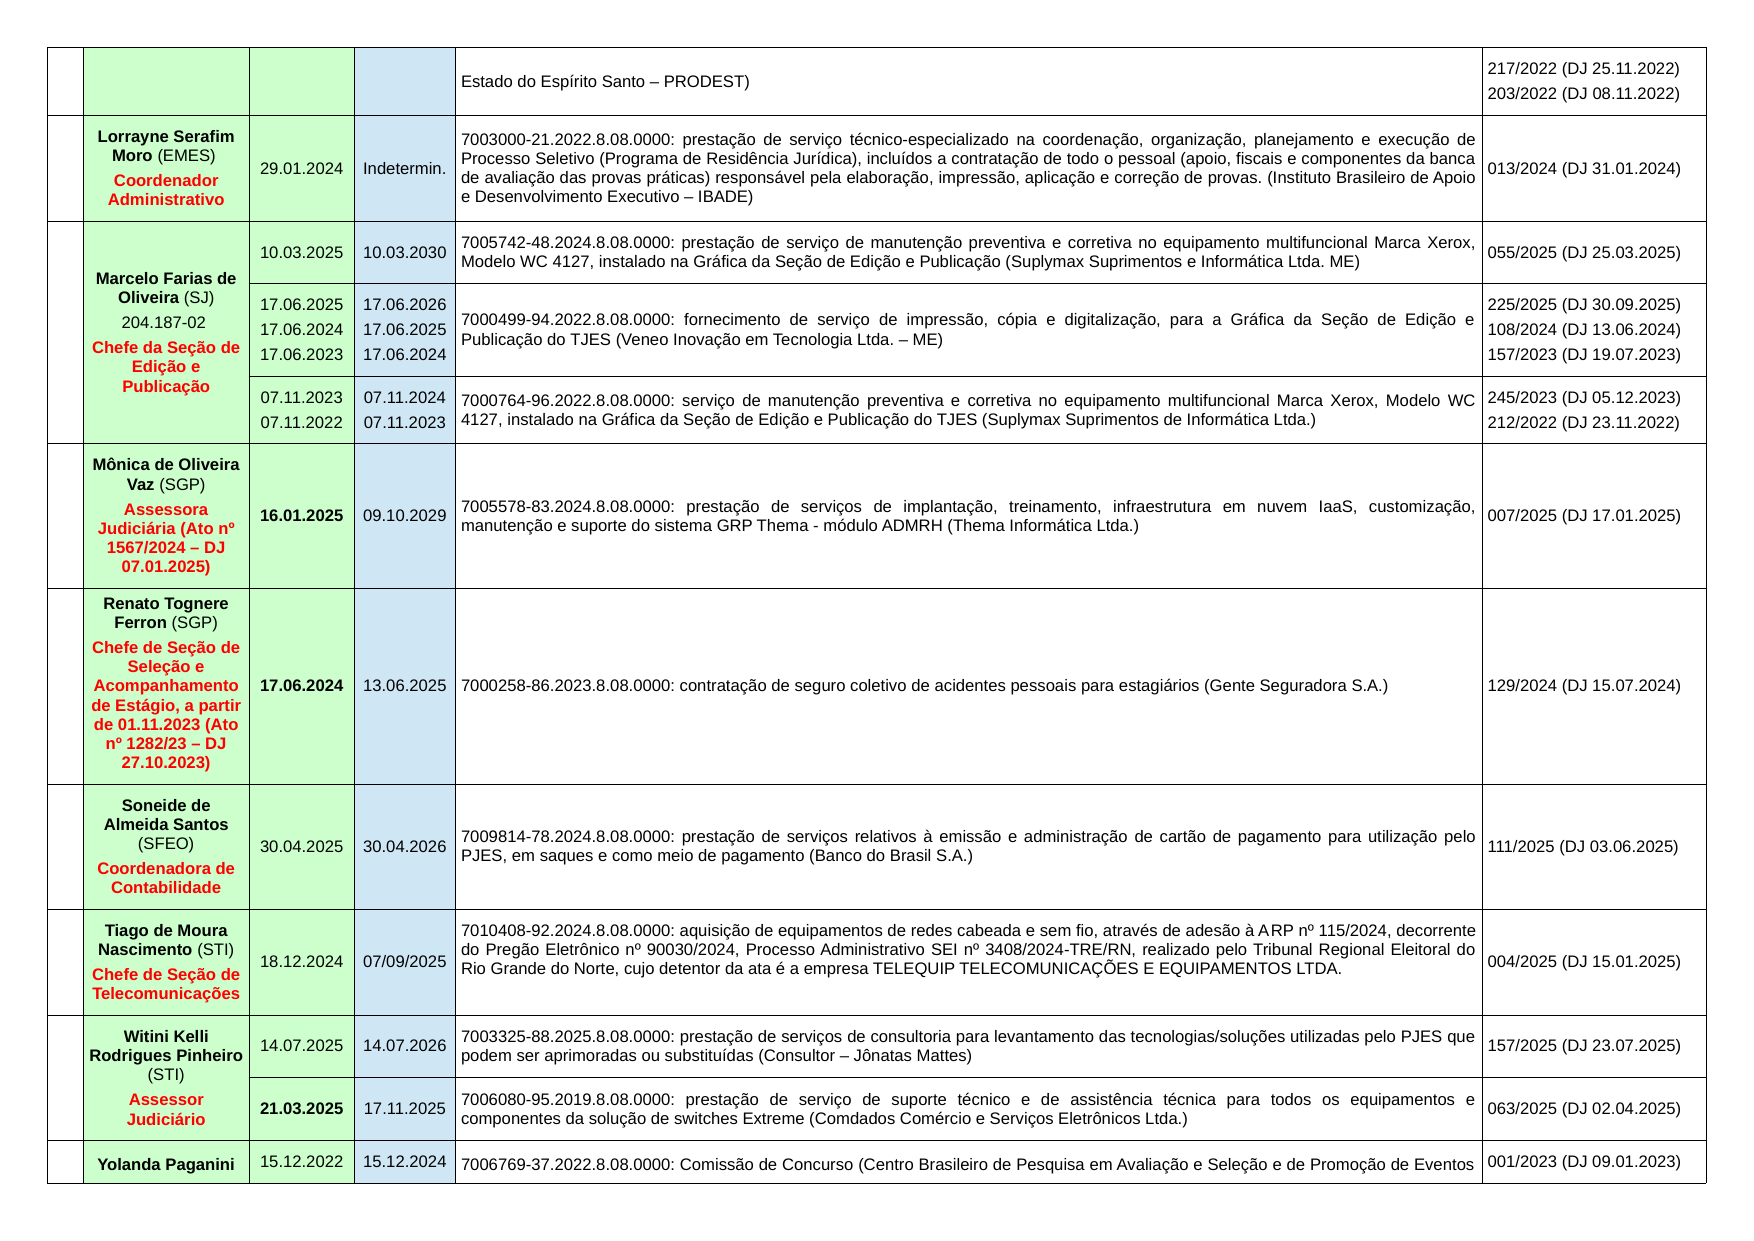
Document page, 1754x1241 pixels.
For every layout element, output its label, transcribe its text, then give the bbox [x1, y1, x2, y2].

table_cell [48, 589, 83, 784]
table_cell 245/2023 (DJ 05.12.2023) 212/2022 (DJ 23.11.2022) [1483, 377, 1706, 443]
table_cell 17.06.2026 17.06.2025 17.06.2024 [355, 284, 455, 376]
table_cell [48, 785, 83, 909]
table_cell 7000764-96.2022.8.08.0000: serviço de manutenção preventiva e corretiva no equipamento multifuncional Marca Xerox, Modelo WC 4127, instalado na Gráfica da Seção de Edição e Publicação do TJES (Suplymax Suprimentos de Informática Ltda.) [456, 377, 1482, 443]
table_cell [48, 116, 83, 221]
table_cell 10.03.2030 [355, 222, 455, 283]
table_cell 001/2023 (DJ 09.01.2023) [1483, 1141, 1706, 1183]
table_cell 18.12.2024 [250, 910, 354, 1015]
table_cell 07.11.2024 07.11.2023 [355, 377, 455, 443]
table_cell 14.07.2025 [250, 1016, 354, 1077]
table_cell [48, 1141, 83, 1183]
table_cell 013/2024 (DJ 31.01.2024) [1483, 116, 1706, 221]
table_cell 7006769-37.2022.8.08.0000: Comissão de Concurso (Centro Brasileiro de Pesquisa em Avaliação e Seleção e de Promoção de Eventos [456, 1141, 1482, 1183]
table_cell 7005578-83.2024.8.08.0000: prestação de serviços de implantação, treinamento, infraestrutura em nuvem IaaS, customização, manutenção e suporte do sistema GRP Thema - módulo ADMRH (Thema Informática Ltda.) [456, 444, 1482, 588]
table_cell 17.11.2025 [355, 1078, 455, 1140]
table_cell [355, 48, 455, 115]
table_cell Soneide de Almeida Santos (SFEO) Coordenadora de Contabilidade [84, 785, 249, 909]
table_cell Estado do Espírito Santo – PRODEST) [456, 48, 1482, 115]
table_cell Tiago de Moura Nascimento (STI) Chefe de Seção de Telecomunicações [84, 910, 249, 1015]
table_cell [48, 910, 83, 1015]
table_cell 7000499-94.2022.8.08.0000: fornecimento de serviço de impressão, cópia e digitalização, para a Gráfica da Seção de Edição e Publicação do TJES (Veneo Inovação em Tecnologia Ltda. – ME) [456, 284, 1482, 376]
table_cell 07/09/2025 [355, 910, 455, 1015]
table_cell [48, 222, 83, 443]
table_cell 17.06.2024 [250, 589, 354, 784]
table_cell Mônica de Oliveira Vaz (SGP) Assessora Judiciária (Ato nº 1567/2024 – DJ 07.01.2025) [84, 444, 249, 588]
table_cell [84, 48, 249, 115]
table_cell 7010408-92.2024.8.08.0000: aquisição de equipamentos de redes cabeada e sem fio, através de adesão à ARP nº 115/2024, decorrente do Pregão Eletrônico nº 90030/2024, Processo Administrativo SEI nº 3408/2024-TRE/RN, realizado pelo Tribunal Regional Eleitoral do Rio Grande do Norte, cujo detentor da ata é a empresa TELEQUIP TELECOMUNICAÇÕES E EQUIPAMENTOS LTDA. [456, 910, 1482, 1015]
table_cell 30.04.2025 [250, 785, 354, 909]
table_cell [48, 48, 83, 115]
table_cell Marcelo Farias de Oliveira (SJ) 204.187-02 Chefe da Seção de Edição e Publicação [84, 222, 249, 443]
table_cell 129/2024 (DJ 15.07.2024) [1483, 589, 1706, 784]
table_cell 063/2025 (DJ 02.04.2025) [1483, 1078, 1706, 1140]
table_cell 15.12.2024 [355, 1141, 455, 1183]
table_cell Renato Tognere Ferron (SGP) Chefe de Seção de Seleção e Acompanhamento de Estágio, a partir de 01.11.2023 (Ato nº 1282/23 – DJ 27.10.2023) [84, 589, 249, 784]
table_cell 007/2025 (DJ 17.01.2025) [1483, 444, 1706, 588]
table_cell 09.10.2029 [355, 444, 455, 588]
table_cell 055/2025 (DJ 25.03.2025) [1483, 222, 1706, 283]
table_cell [250, 48, 354, 115]
table_cell 29.01.2024 [250, 116, 354, 221]
table_cell Lorrayne Serafim Moro (EMES) Coordenador Administrativo [84, 116, 249, 221]
table_cell Witini Kelli Rodrigues Pinheiro (STI) Assessor Judiciário [84, 1016, 249, 1140]
table_cell Yolanda Paganini [84, 1141, 249, 1183]
table_cell 21.03.2025 [250, 1078, 354, 1140]
table_cell 17.06.2025 17.06.2024 17.06.2023 [250, 284, 354, 376]
table_cell 07.11.2023 07.11.2022 [250, 377, 354, 443]
table_cell [48, 1016, 83, 1140]
table_cell 111/2025 (DJ 03.06.2025) [1483, 785, 1706, 909]
table_cell [48, 444, 83, 588]
table_cell 16.01.2025 [250, 444, 354, 588]
table_cell 217/2022 (DJ 25.11.2022) 203/2022 (DJ 08.11.2022) [1483, 48, 1706, 115]
table_cell 7000258-86.2023.8.08.0000: contratação de seguro coletivo de acidentes pessoais para estagiários (Gente Seguradora S.A.) [456, 589, 1482, 784]
table_cell 30.04.2026 [355, 785, 455, 909]
table_cell 7003000-21.2022.8.08.0000: prestação de serviço técnico-especializado na coordenação, organização, planejamento e execução de Processo Seletivo (Programa de Residência Jurídica), incluídos a contratação de todo o pessoal (apoio, fiscais e componentes da banca de avaliação das provas práticas) responsável pela elaboração, impressão, aplicação e correção de provas. (Instituto Brasileiro de Apoio e Desenvolvimento Executivo – IBADE) [456, 116, 1482, 221]
table_cell 004/2025 (DJ 15.01.2025) [1483, 910, 1706, 1015]
table_cell 14.07.2026 [355, 1016, 455, 1077]
table_cell 15.12.2022 [250, 1141, 354, 1183]
table_cell 7006080-95.2019.8.08.0000: prestação de serviço de suporte técnico e de assistência técnica para todos os equipamentos e componentes da solução de switches Extreme (Comdados Comércio e Serviços Eletrônicos Ltda.) [456, 1078, 1482, 1140]
table_cell 7009814-78.2024.8.08.0000: prestação de serviços relativos à emissão e administração de cartão de pagamento para utilização pelo PJES, em saques e como meio de pagamento (Banco do Brasil S.A.) [456, 785, 1482, 909]
table_cell 10.03.2025 [250, 222, 354, 283]
table_cell 7003325-88.2025.8.08.0000: prestação de serviços de consultoria para levantamento das tecnologias/soluções utilizadas pelo PJES que podem ser aprimoradas ou substituídas (Consultor – Jônatas Mattes) [456, 1016, 1482, 1077]
table_cell Indetermin. [355, 116, 455, 221]
table_cell 225/2025 (DJ 30.09.2025) 108/2024 (DJ 13.06.2024) 157/2023 (DJ 19.07.2023) [1483, 284, 1706, 376]
table_cell 157/2025 (DJ 23.07.2025) [1483, 1016, 1706, 1077]
table_cell 7005742-48.2024.8.08.0000: prestação de serviço de manutenção preventiva e corretiva no equipamento multifuncional Marca Xerox, Modelo WC 4127, instalado na Gráfica da Seção de Edição e Publicação (Suplymax Suprimentos e Informática Ltda. ME) [456, 222, 1482, 283]
table_cell 13.06.2025 [355, 589, 455, 784]
